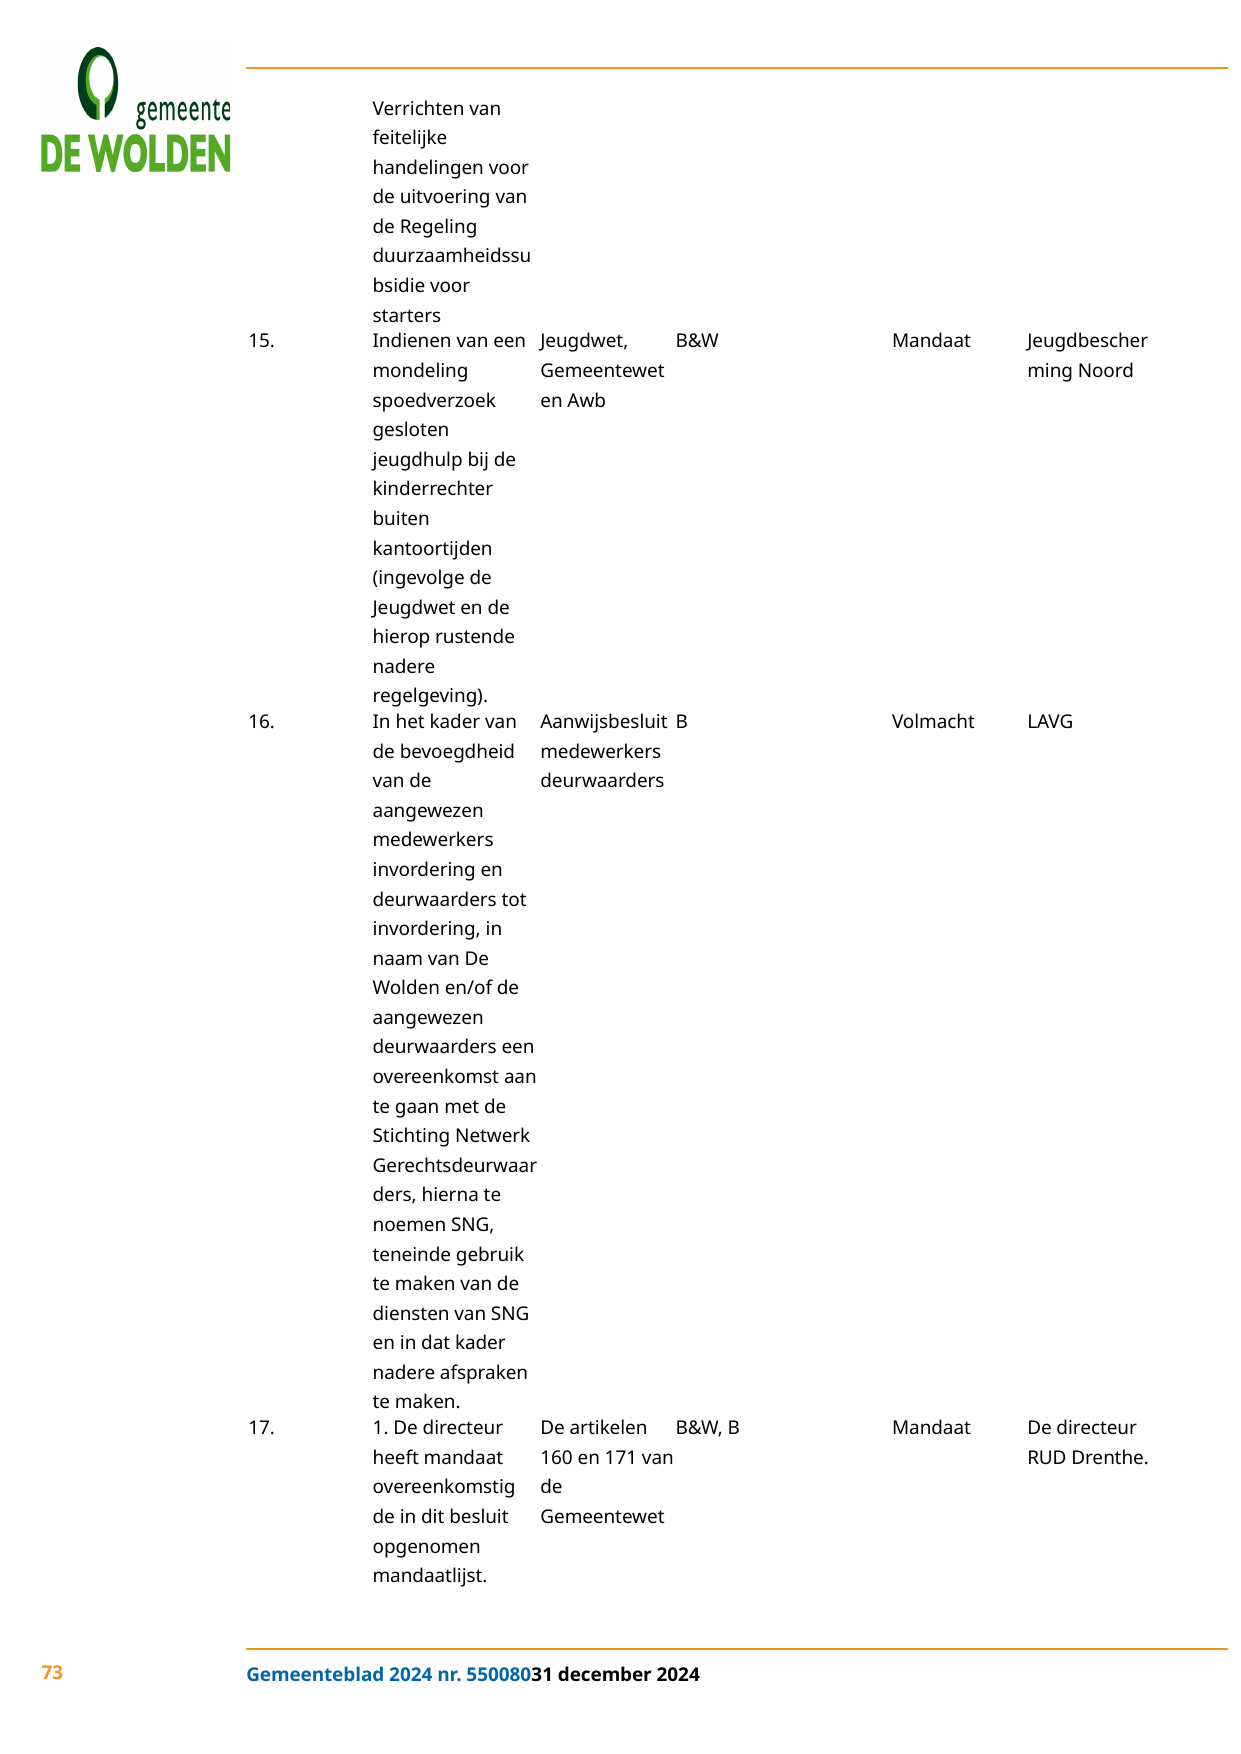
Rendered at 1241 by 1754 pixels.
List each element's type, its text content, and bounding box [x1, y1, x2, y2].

table_cell 16. [248, 708, 372, 1414]
table_cell De directeur RUD Drenthe. [1027, 1415, 1152, 1588]
table_cell Aanwijsbesluit medewerkers deurwaarders [540, 708, 675, 1414]
table_cell B [675, 708, 892, 1414]
table_cell Jeugdbescherming Noord [1027, 328, 1152, 708]
table_cell [892, 95, 1027, 328]
table_cell B&W [675, 328, 892, 708]
table_cell [1027, 95, 1152, 328]
table_cell [675, 95, 892, 328]
picture [41, 47, 231, 172]
table_cell [540, 95, 675, 328]
table_cell 15. [248, 328, 372, 708]
table_cell De artikelen 160 en 171 van de Gemeentewet [540, 1415, 675, 1588]
table_cell B&W, B [675, 1415, 892, 1588]
table_cell Jeugdwet, Gemeentewet en Awb [540, 328, 675, 708]
table_cell 1. De directeur heeft mandaat overeenkomstig de in dit besluit opgenomen mandaatlijst. [373, 1415, 540, 1588]
table_cell LAVG [1027, 708, 1152, 1414]
table_cell [248, 95, 372, 328]
table_cell Indienen van een mondeling spoedverzoek gesloten jeugdhulp bij de kinderrechter buiten kantoortijden (ingevolge de Jeugdwet en de hierop rustende nadere regelgeving). [373, 328, 540, 708]
table_cell In het kader van de bevoegdheid van de aangewezen medewerkers invordering en deurwaarders tot invordering, in naam van De Wolden en/of de aangewezen deurwaarders een overeenkomst aan te gaan met de Stichting Netwerk Gerechtsdeurwaarders, hierna te noemen SNG, teneinde gebruik te maken van de diensten van SNG en in dat kader nadere afspraken te maken. [373, 708, 540, 1414]
table_cell Verrichten van feitelijke handelingen voor de uitvoering van de Regeling duurzaamheidssubsidie voor starters [373, 95, 540, 328]
table_cell Mandaat [892, 328, 1027, 708]
table_cell Volmacht [892, 708, 1027, 1414]
table_cell Mandaat [892, 1415, 1027, 1588]
table_cell 17. [248, 1415, 372, 1588]
